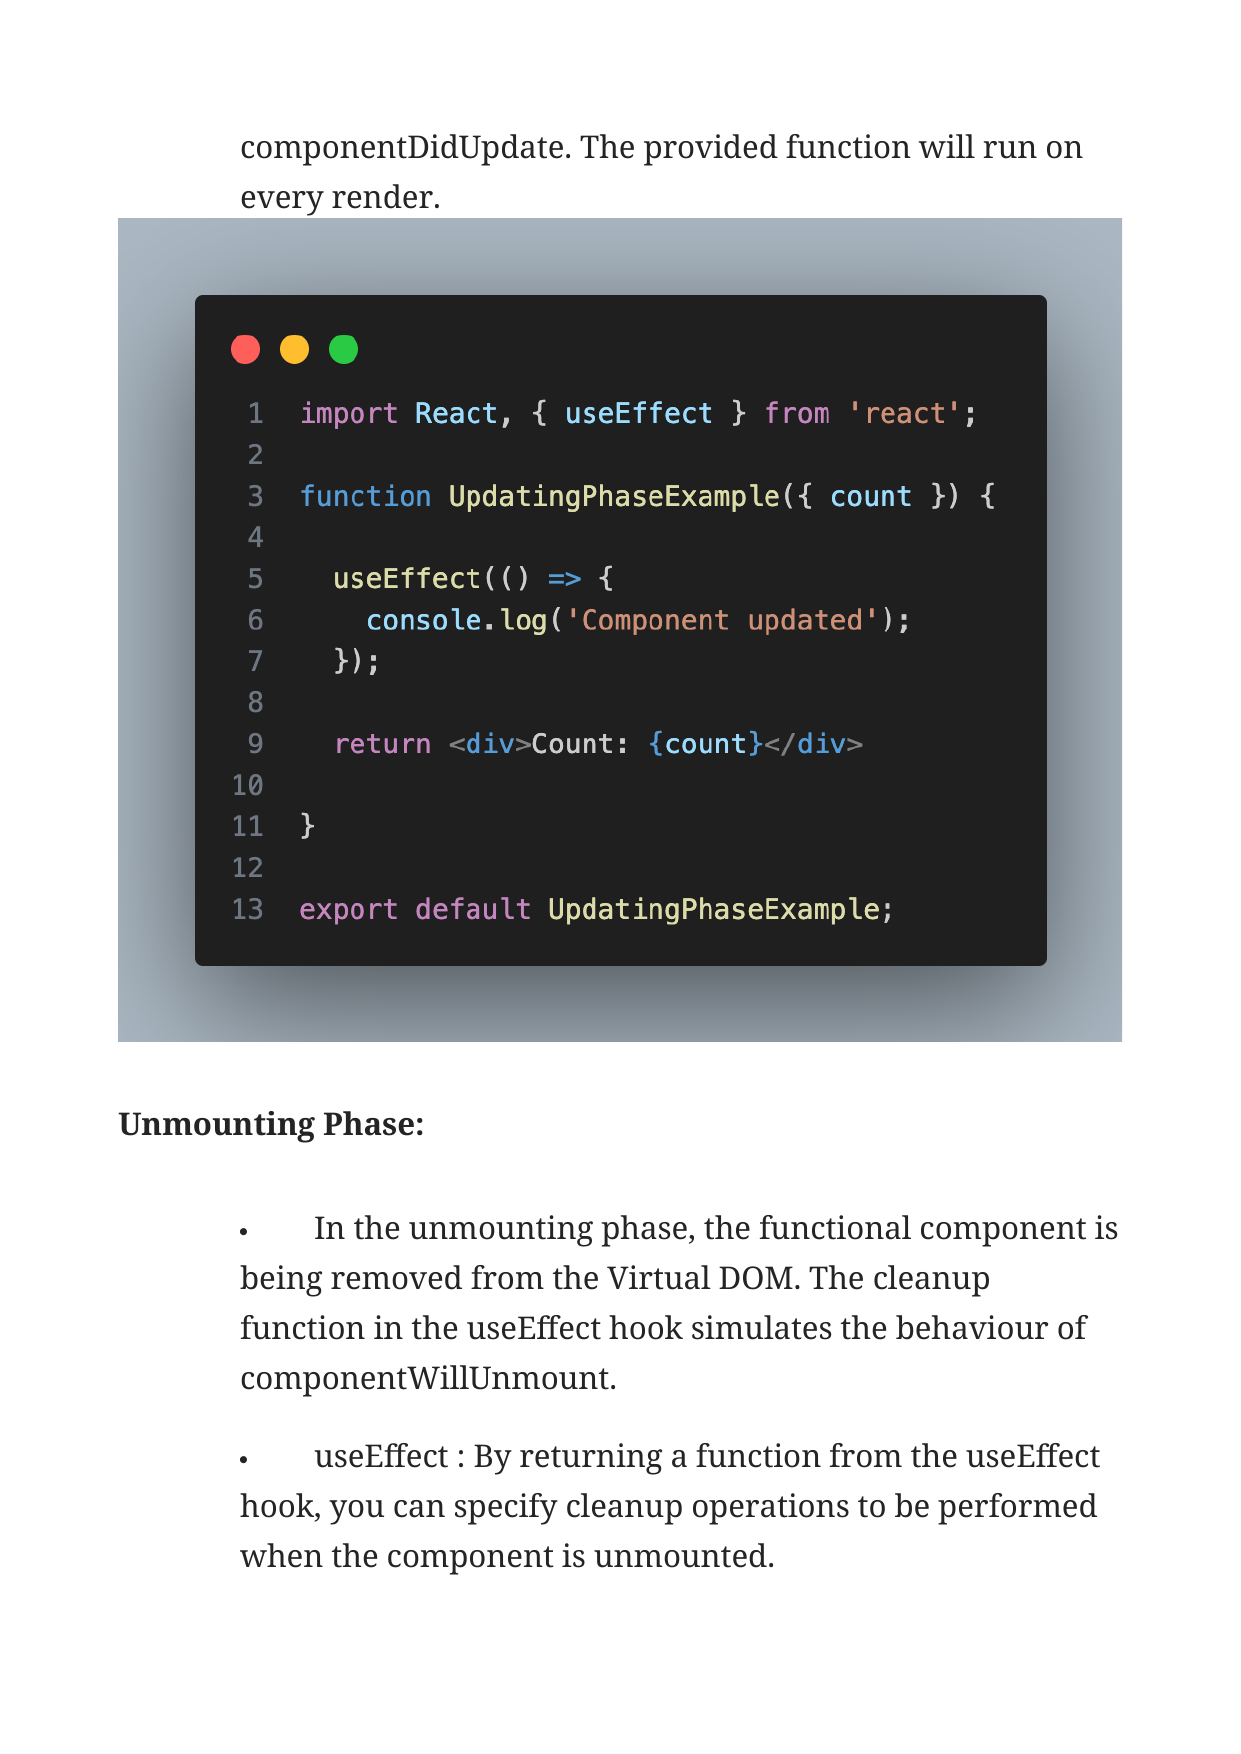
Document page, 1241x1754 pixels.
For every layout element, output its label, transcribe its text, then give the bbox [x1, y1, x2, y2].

list In the unmounting phase, the functional component is being removed from the Virtual DOM. The cleanup function in the useEffect hook simulates the behaviour of componentWillUnmount. [240, 1198, 1122, 1398]
list useEffect : By returning a function from the useEffect hook, you can specify cleanup operations to be performed when the component is unmounted. [240, 1427, 1122, 1577]
text Unmounting Phase: [118, 1095, 1122, 1145]
list componentDidUpdate. The provided function will run on every render. [240, 118, 1122, 218]
